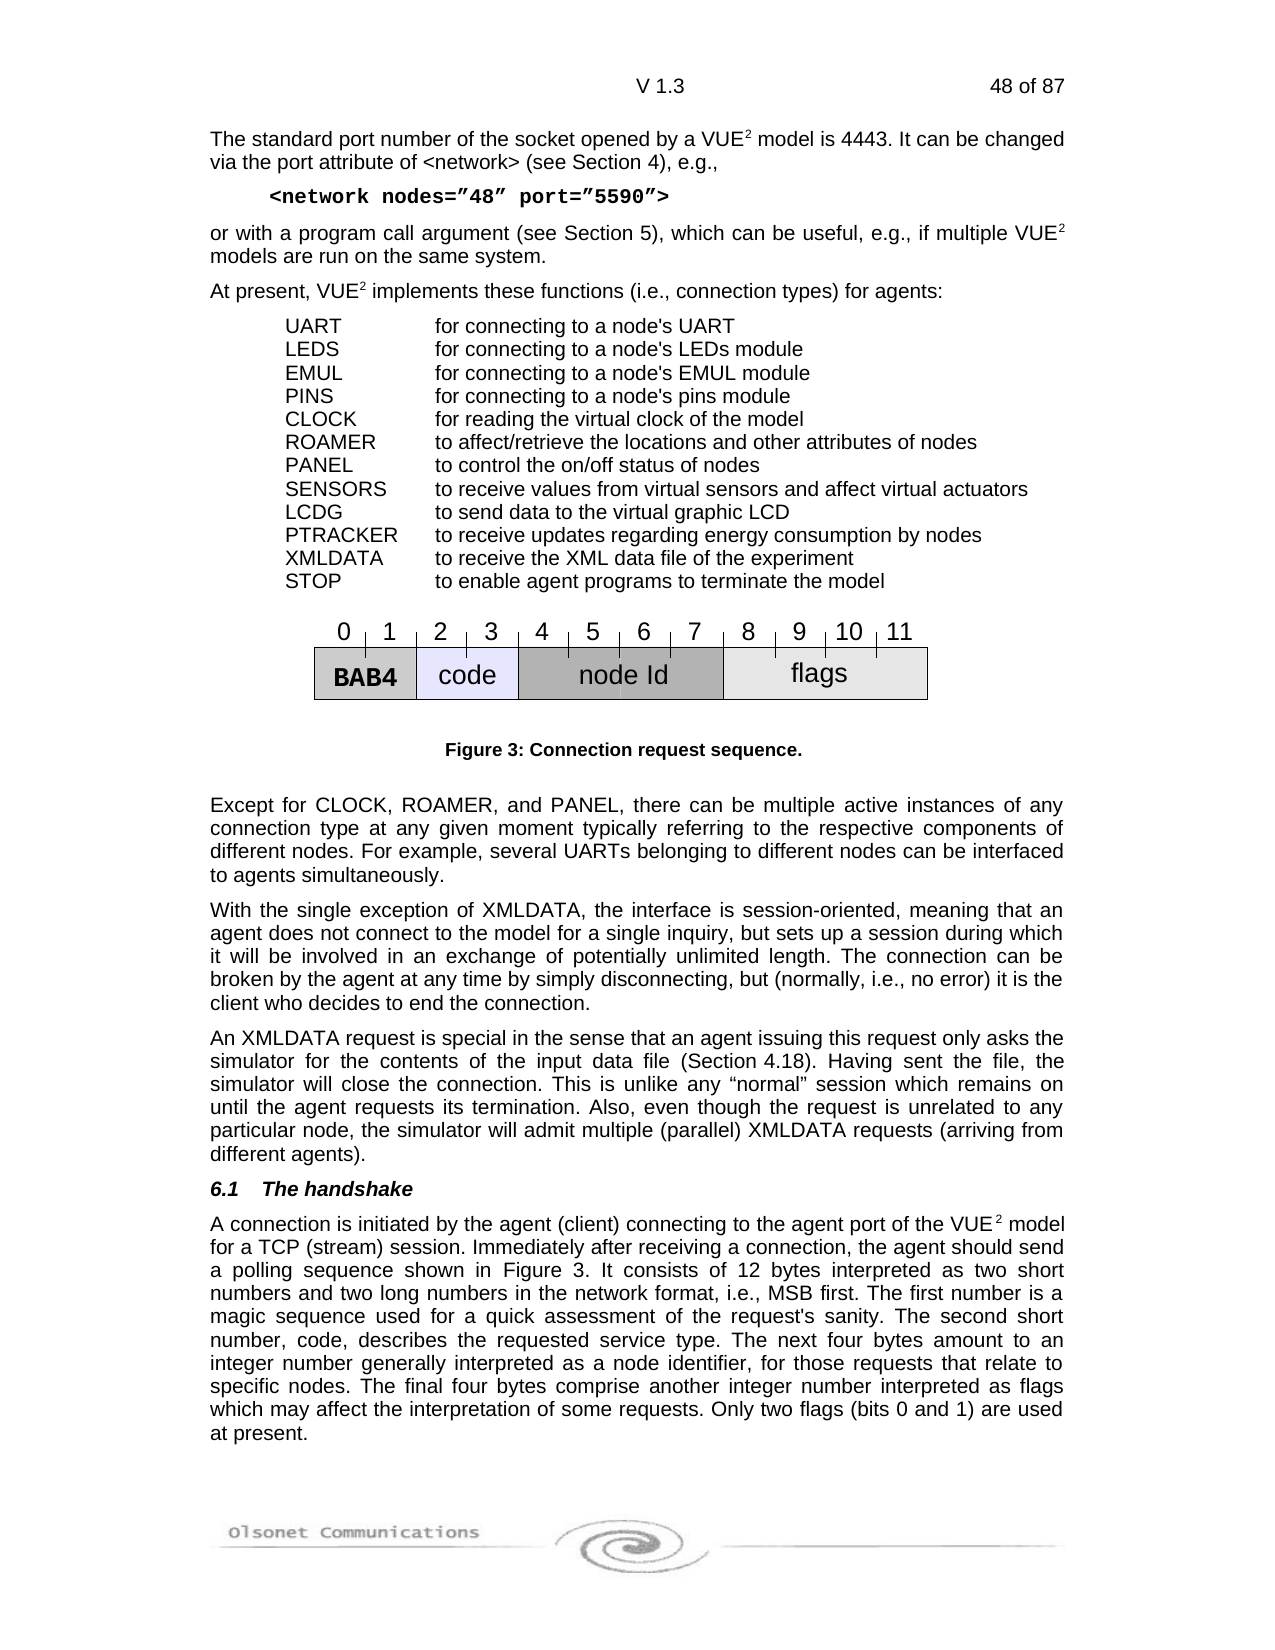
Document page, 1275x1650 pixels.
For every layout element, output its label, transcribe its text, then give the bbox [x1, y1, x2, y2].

text LCDG to send data to the virtual graphic LCD [285, 500, 1065, 524]
text Except for CLOCK, ROAMER, and PANEL, there can be multiple active instances of any connection type at any given moment typically referring to the respective components of different nodes. For example, several UARTs belonging to different nodes can be interfaced to agents simultaneously. [210, 710, 1065, 886]
text PINS for connecting to a node's pins module [285, 384, 1065, 407]
text Figure 3: Connection request sequence. [376, 740, 871, 761]
text EMUL for connecting to a node's EMUL module [285, 361, 1065, 384]
picture [210, 1504, 1065, 1596]
text ROAMER to affect/retrieve the locations and other attributes of nodes [285, 431, 1065, 454]
text SENSORS to receive values from virtual sensors and affect virtual actuators [285, 477, 1065, 500]
text or with a program call argument (see Section 5), which can be useful, e.g., if multiple VUE2 models are run on the same system. [210, 221, 1065, 268]
text STOP to enable agent programs to terminate the model [285, 570, 1065, 593]
text A connection is initiated by the agent (client) connecting to the agent port of the VUE2 model for a TCP (stream) session. Immediately after receiving a connection, the agent should send a polling sequence shown in Figure 3. It consists of 12 bytes interpreted as two short numbers and two long numbers in the network format, i.e., MSB first. The first number is a magic sequence used for a quick assessment of the request's sanity. The second short number, code, describes the requested service type. The next four bytes amount to an integer number generally interpreted as a node identifier, for those requests that relate to specific nodes. The final four bytes comprise another integer number interpreted as flags which may affect the interpretation of some requests. Only two flags (bits 0 and 1) are used at present. [210, 1212, 1065, 1444]
text CLOCK for reading the virtual clock of the model [285, 407, 1065, 431]
text With the single exception of XMLDATA, the interface is session-oriented, meaning that an agent does not connect to the model for a single inquiry, but sets up a session during which it will be involved in an exchange of potentially unlimited length. The connection can be broken by the agent at any time by simply disconnecting, but (normally, i.e., no error) it is the client who decides to end the connection. [210, 898, 1065, 1014]
text UART for connecting to a node's UART [285, 314, 1065, 338]
text At present, VUE2 implements these functions (i.e., connection types) for agents: [210, 279, 1065, 303]
text The standard port number of the socket opened by a VUE2 model is 4443. It can be changed via the port attribute of <network> (see Section 4), e.g., [210, 128, 1065, 174]
text <network nodes=”48” port=”5590”> [269, 186, 1065, 209]
text An XMLDATA request is special in the sense that an agent issuing this request only asks the simulator for the contents of the input data file (Section 4.18). Having sent the file, the simulator will close the connection. This is unlike any “normal” session which remains on until the agent requests its termination. Also, even though the request is unrelated to any particular node, the simulator will admit multiple (parallel) XMLDATA requests (arriving from different agents). [210, 1026, 1065, 1165]
text XMLDATA to receive the XML data file of the experiment [285, 547, 1065, 570]
text LEDS for connecting to a node's LEDs module [285, 338, 1065, 361]
subtitle The handshake [210, 1177, 1065, 1200]
text PTRACKER to receive updates regarding energy consumption by nodes [285, 524, 1065, 547]
text PANEL to control the on/off status of nodes [285, 454, 1065, 477]
